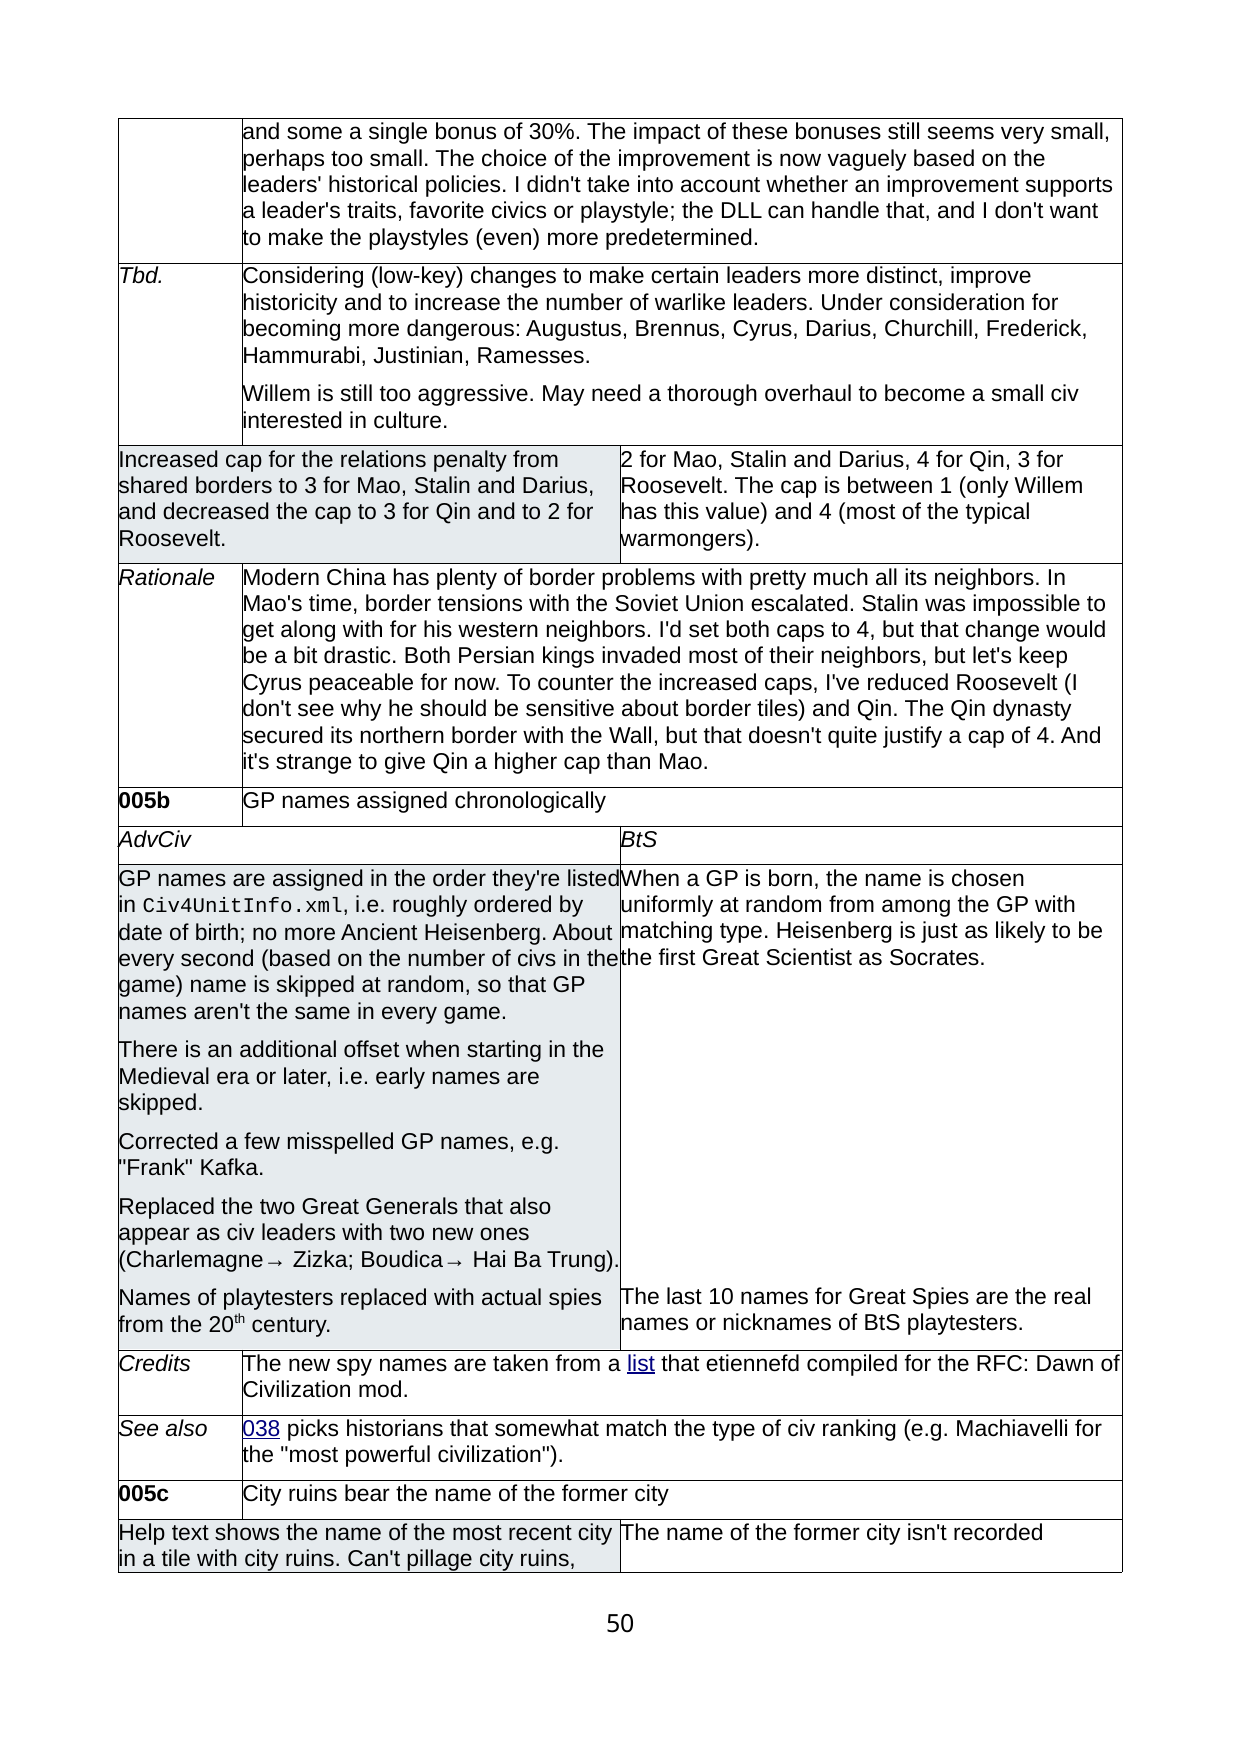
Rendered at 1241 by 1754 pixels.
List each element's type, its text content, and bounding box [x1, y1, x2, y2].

table_cell 038 picks historians that somewhat match the type of civ ranking (e.g. Machiavelli for the "most powerful civilization"). [243, 1416, 1122, 1480]
table_cell City ruins bear the name of the former city [243, 1481, 1122, 1519]
table_cell 005b [119, 788, 242, 826]
table_cell [119, 119, 242, 262]
table_cell GP names are assigned in the order they're listed in Civ4UnitInfo.xml, i.e. roughly ordered by date of birth; no more Ancient Heisenberg. About every second (based on the number of civs in the game) name is skipped at random, so that GP names aren't the same in every game. There is an additional offset when starting in the Medieval era or later, i.e. early names are skipped. Corrected a few misspelled GP names, e.g. "Frank" Kafka. Replaced the two Great Generals that also appear as civ leaders with two new ones (Charlemagne→ Zizka; Boudica→ Hai Ba Trung). Names of playtesters replaced with actual spies from the 20th century. [119, 865, 620, 1349]
table_cell When a GP is born, the name is chosen uniformly at random from among the GP with matching type. Heisenberg is just as likely to be the first Great Scientist as Socrates. The last 10 names for Great Spies are the real names or nicknames of BtS playtesters. [621, 865, 1122, 1349]
table_cell Tbd. [119, 264, 242, 445]
table_cell Help text shows the name of the most recent city in a tile with city ruins. Can't pillage city ruins, [119, 1520, 620, 1572]
table_cell Rationale [119, 564, 242, 787]
table_cell 005c [119, 1481, 242, 1519]
table_cell Considering (low-key) changes to make certain leaders more distinct, improve historicity and to increase the number of warlike leaders. Under consideration for becoming more dangerous: Augustus, Brennus, Cyrus, Darius, Churchill, Frederick, Hammurabi, Justinian, Ramesses. Willem is still too aggressive. May need a thorough overhaul to become a small civ interested in culture. [243, 264, 1122, 445]
table_cell Modern China has plenty of border problems with pretty much all its neighbors. In Mao's time, border tensions with the Soviet Union escalated. Stalin was impossible to get along with for his western neighbors. I'd set both caps to 4, but that change would be a bit drastic. Both Persian kings invaded most of their neighbors, but let's keep Cyrus peaceable for now. To counter the increased caps, I've reduced Roosevelt (I don't see why he should be sensitive about border tiles) and Qin. The Qin dynasty secured its northern border with the Wall, but that doesn't quite justify a cap of 4. And it's strange to give Qin a higher cap than Mao. [243, 564, 1122, 787]
table_cell and some a single bonus of 30%. The impact of these bonuses still seems very small, perhaps too small. The choice of the improvement is now vaguely based on the leaders' historical policies. I didn't take into account whether an improvement supports a leader's traits, favorite civics or playstyle; the DLL can handle that, and I don't want to make the playstyles (even) more predetermined. [243, 119, 1122, 262]
table_cell See also [119, 1416, 242, 1480]
table_cell 2 for Mao, Stalin and Darius, 4 for Qin, 3 for Roosevelt. The cap is between 1 (only Willem has this value) and 4 (most of the typical warmongers). [621, 446, 1122, 563]
table_cell Increased cap for the relations penalty from shared borders to 3 for Mao, Stalin and Darius, and decreased the cap to 3 for Qin and to 2 for Roosevelt. [119, 446, 620, 563]
table_cell The name of the former city isn't recorded [621, 1520, 1122, 1572]
table_cell The new spy names are taken from a list that etiennefd compiled for the RFC: Dawn of Civilization mod. [243, 1351, 1122, 1415]
table_cell BtS [621, 827, 1122, 864]
table_cell GP names assigned chronologically [243, 788, 1122, 826]
table_cell Credits [119, 1351, 242, 1415]
table_cell AdvCiv [119, 827, 620, 864]
